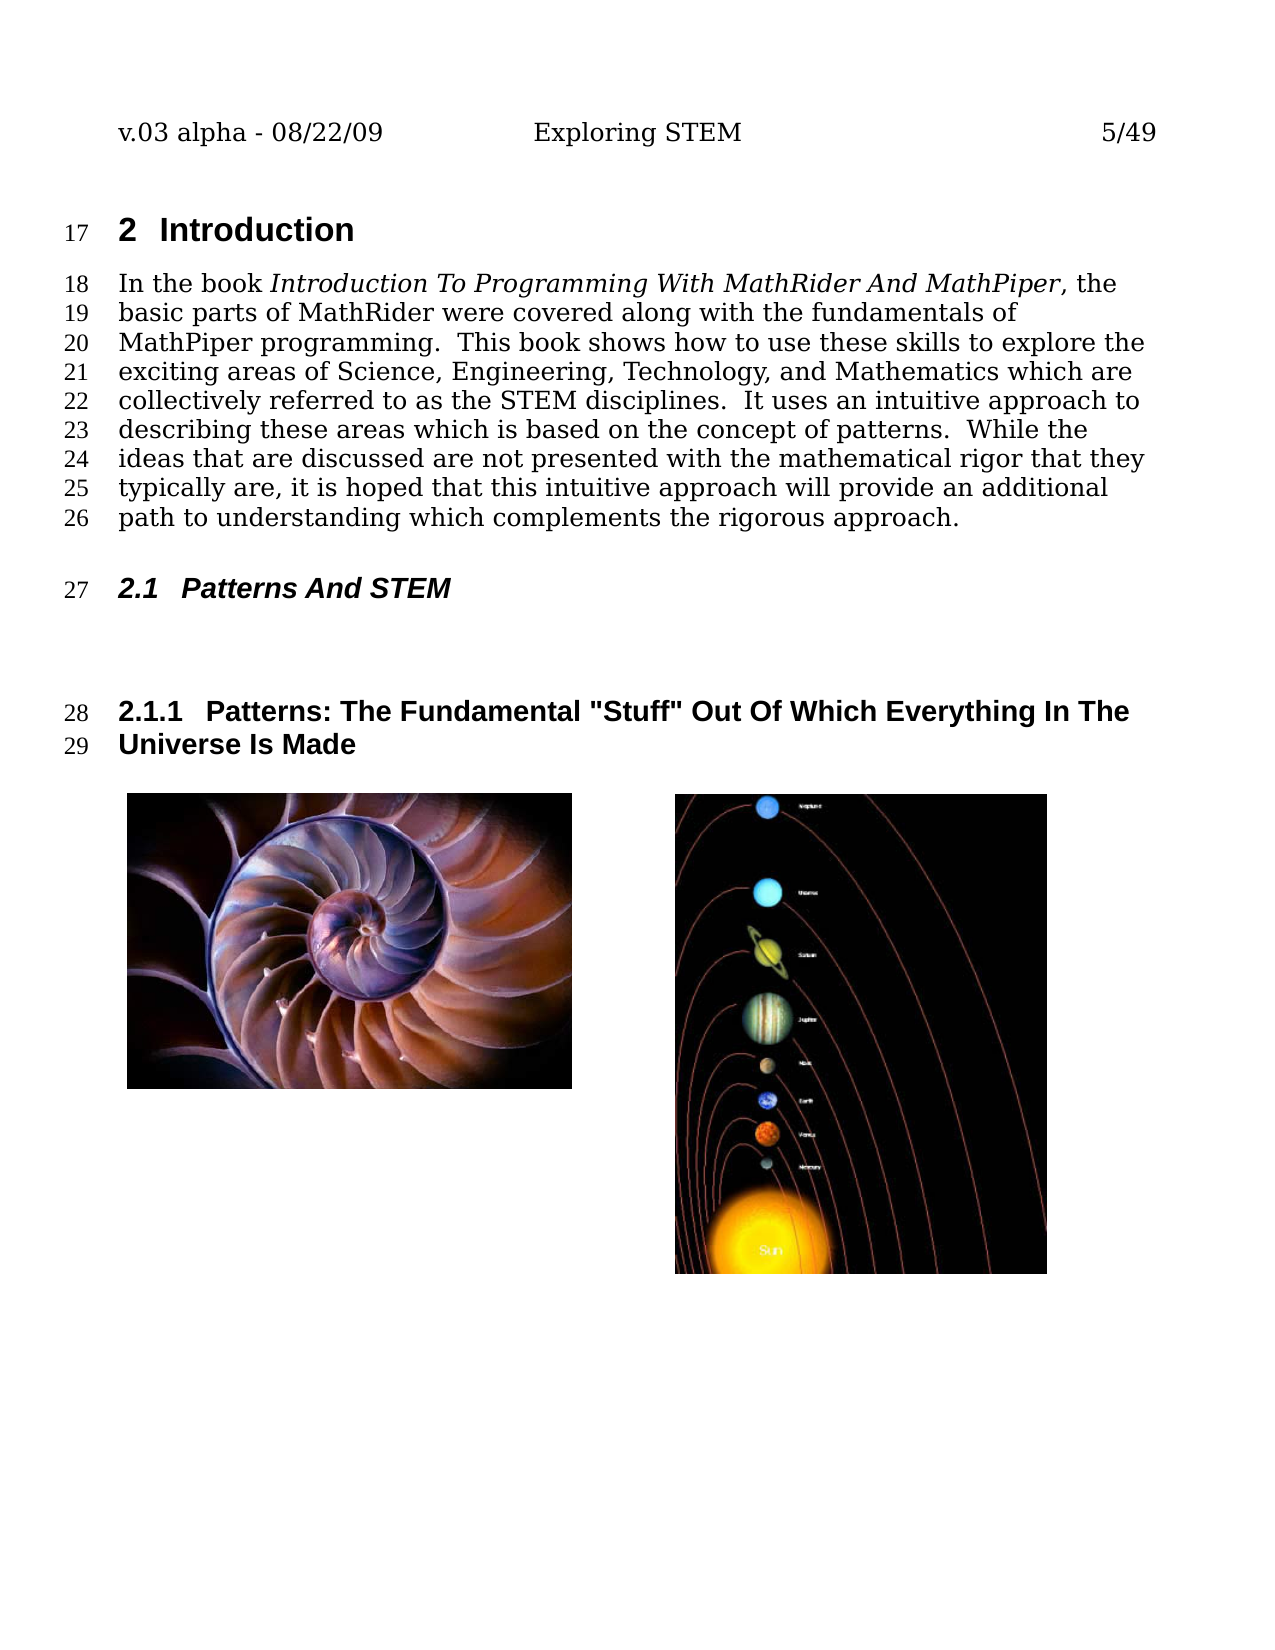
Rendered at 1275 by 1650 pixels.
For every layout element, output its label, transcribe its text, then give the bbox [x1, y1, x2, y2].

text In the book Introduction To Programming With MathRider And MathPiper, the basic parts of MathRider were covered along with the fundamentals of MathPiper programming. This book shows how to use these skills to explore the exciting areas of Science, Engineering, Technology, and Mathematics which are collectively referred to as the STEM disciplines. It uses an intuitive approach to describing these areas which is based on the concept of patterns. While the ideas that are discussed are not presented with the mathematical rigor that they typically are, it is hoped that this intuitive approach will provide an additional path to understanding which complements the rigorous approach. [118, 269, 1157, 532]
picture [127, 793, 572, 1089]
subtitle Patterns: The Fundamental "Stuff" Out Of Which Everything In The Universe Is Made [118, 694, 1157, 761]
subtitle Introduction [118, 210, 1157, 248]
picture [675, 794, 1047, 1274]
subtitle Patterns And STEM [118, 571, 1157, 604]
